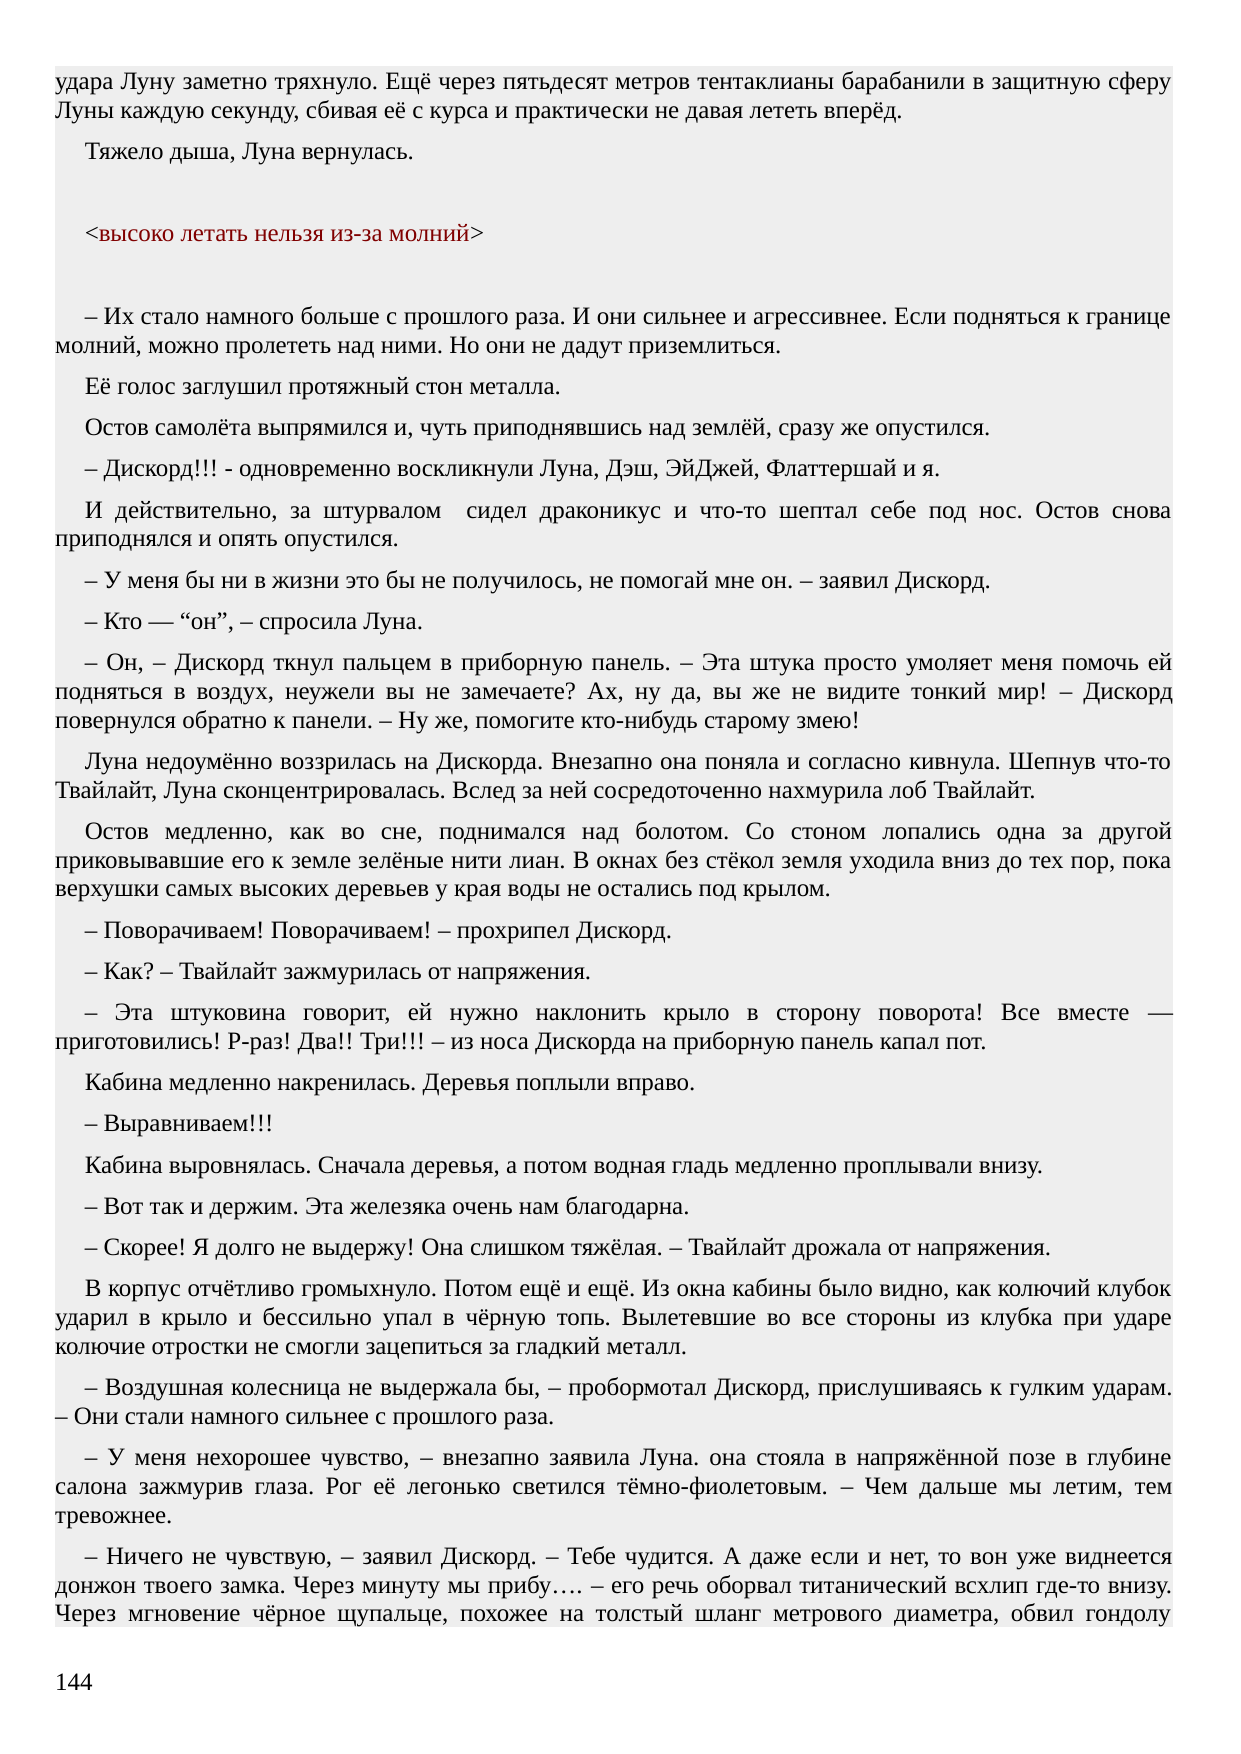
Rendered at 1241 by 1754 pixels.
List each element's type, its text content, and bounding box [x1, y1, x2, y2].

text – Их стало намного больше с прошлого раза. И они сильнее и агрессивнее. Если подняться к границе молний, можно пролететь над ними. Но они не дадут приземлиться. [55, 301, 1173, 358]
text Её голос заглушил протяжный стон металла. [55, 371, 1173, 400]
text – У меня бы ни в жизни это бы не получилось, не помогай мне он. – заявил Дискорд. [55, 565, 1173, 593]
text Кабина выровнялась. Сначала деревья, а потом водная гладь медленно проплывали внизу. [55, 1150, 1173, 1178]
text – Вот так и держим. Эта железяка очень нам благодарна. [55, 1191, 1173, 1220]
text – Он, – Дискорд ткнул пальцем в приборную панель. – Эта штука просто умоляет меня помочь ей подняться в воздух, неужели вы не замечаете? Ах, ну да, вы же не видите тонкий мир! – Дискорд повернулся обратно к панели. – Ну же, помогите кто-нибудь старому змею! [55, 647, 1173, 733]
text – Эта штуковина говорит, ей нужно наклонить крыло в сторону поворота! Все вместе — приготовились! Р-раз! Два!! Три!!! – из носа Дискорда на приборную панель капал пот. [55, 997, 1173, 1055]
text – Поворачиваем! Поворачиваем! – прохрипел Дискорд. [55, 915, 1173, 943]
text – Скорее! Я долго не выдержу! Она слишком тяжёлая. – Твайлайт дрожала от напряжения. [55, 1232, 1173, 1261]
text – Выравниваем!!! [55, 1108, 1173, 1137]
text – Воздушная колесница не выдержала бы, – пробормотал Дискорд, прислушиваясь к гулким ударам. – Они стали намного сильнее с прошлого раза. [55, 1372, 1173, 1430]
text – Как? – Твайлайт зажмурилась от напряжения. [55, 956, 1173, 985]
text <высоко летать нельзя из-за молний> [55, 218, 1173, 247]
text – Ничего не чувствую, – заявил Дискорд. – Тебе чудится. А даже если и нет, то вон уже виднеется донжон твоего замка. Через минуту мы прибу…. – его речь оборвал титанический всхлип где-то внизу. Через мгновение чёрное щупальце, похожее на толстый шланг метрового диаметра, обвил гондолу [55, 1541, 1173, 1627]
text Луна недоумённо воззрилась на Дискорда. Внезапно она поняла и согласно кивнула. Шепнув что-то Твайлайт, Луна сконцентрировалась. Вслед за ней сосредоточенно нахмурила лоб Твайлайт. [55, 746, 1173, 803]
text Тяжело дыша, Луна вернулась. [55, 136, 1173, 165]
text – Кто — “он”, – спросила Луна. [55, 606, 1173, 635]
text Кабина медленно накренилась. Деревья поплыли вправо. [55, 1067, 1173, 1096]
text И действительно, за штурвалом сидел драконикус и что-то шептал себе под нос. Остов снова приподнялся и опять опустился. [55, 495, 1173, 552]
text – У меня нехорошее чувство, – внезапно заявила Луна. она стояла в напряжённой позе в глубине салона зажмурив глаза. Рог её легонько светился тёмно-фиолетовым. – Чем дальше мы летим, тем тревожнее. [55, 1442, 1173, 1528]
text В корпус отчётливо громыхнуло. Потом ещё и ещё. Из окна кабины было видно, как колючий клубок ударил в крыло и бессильно упал в чёрную топь. Вылетевшие во все стороны из клубка при ударе колючие отростки не смогли зацепиться за гладкий металл. [55, 1273, 1173, 1360]
text Остов самолёта выпрямился и, чуть приподнявшись над землёй, сразу же опустился. [55, 412, 1173, 441]
text удара Луну заметно тряхнуло. Ещё через пятьдесят метров тентаклианы барабанили в защитную сферу Луны каждую секунду, сбивая её с курса и практически не давая лететь вперёд. [55, 66, 1173, 123]
text Остов медленно, как во сне, поднимался над болотом. Со стоном лопались одна за другой приковывавшие его к земле зелёные нити лиан. В окнах без стёкол земля уходила вниз до тех пор, пока верхушки самых высоких деревьев у края воды не остались под крылом. [55, 816, 1173, 902]
text – Дискорд!!! - одновременно воскликнули Луна, Дэш, ЭйДжей, Флаттершай и я. [55, 453, 1173, 482]
